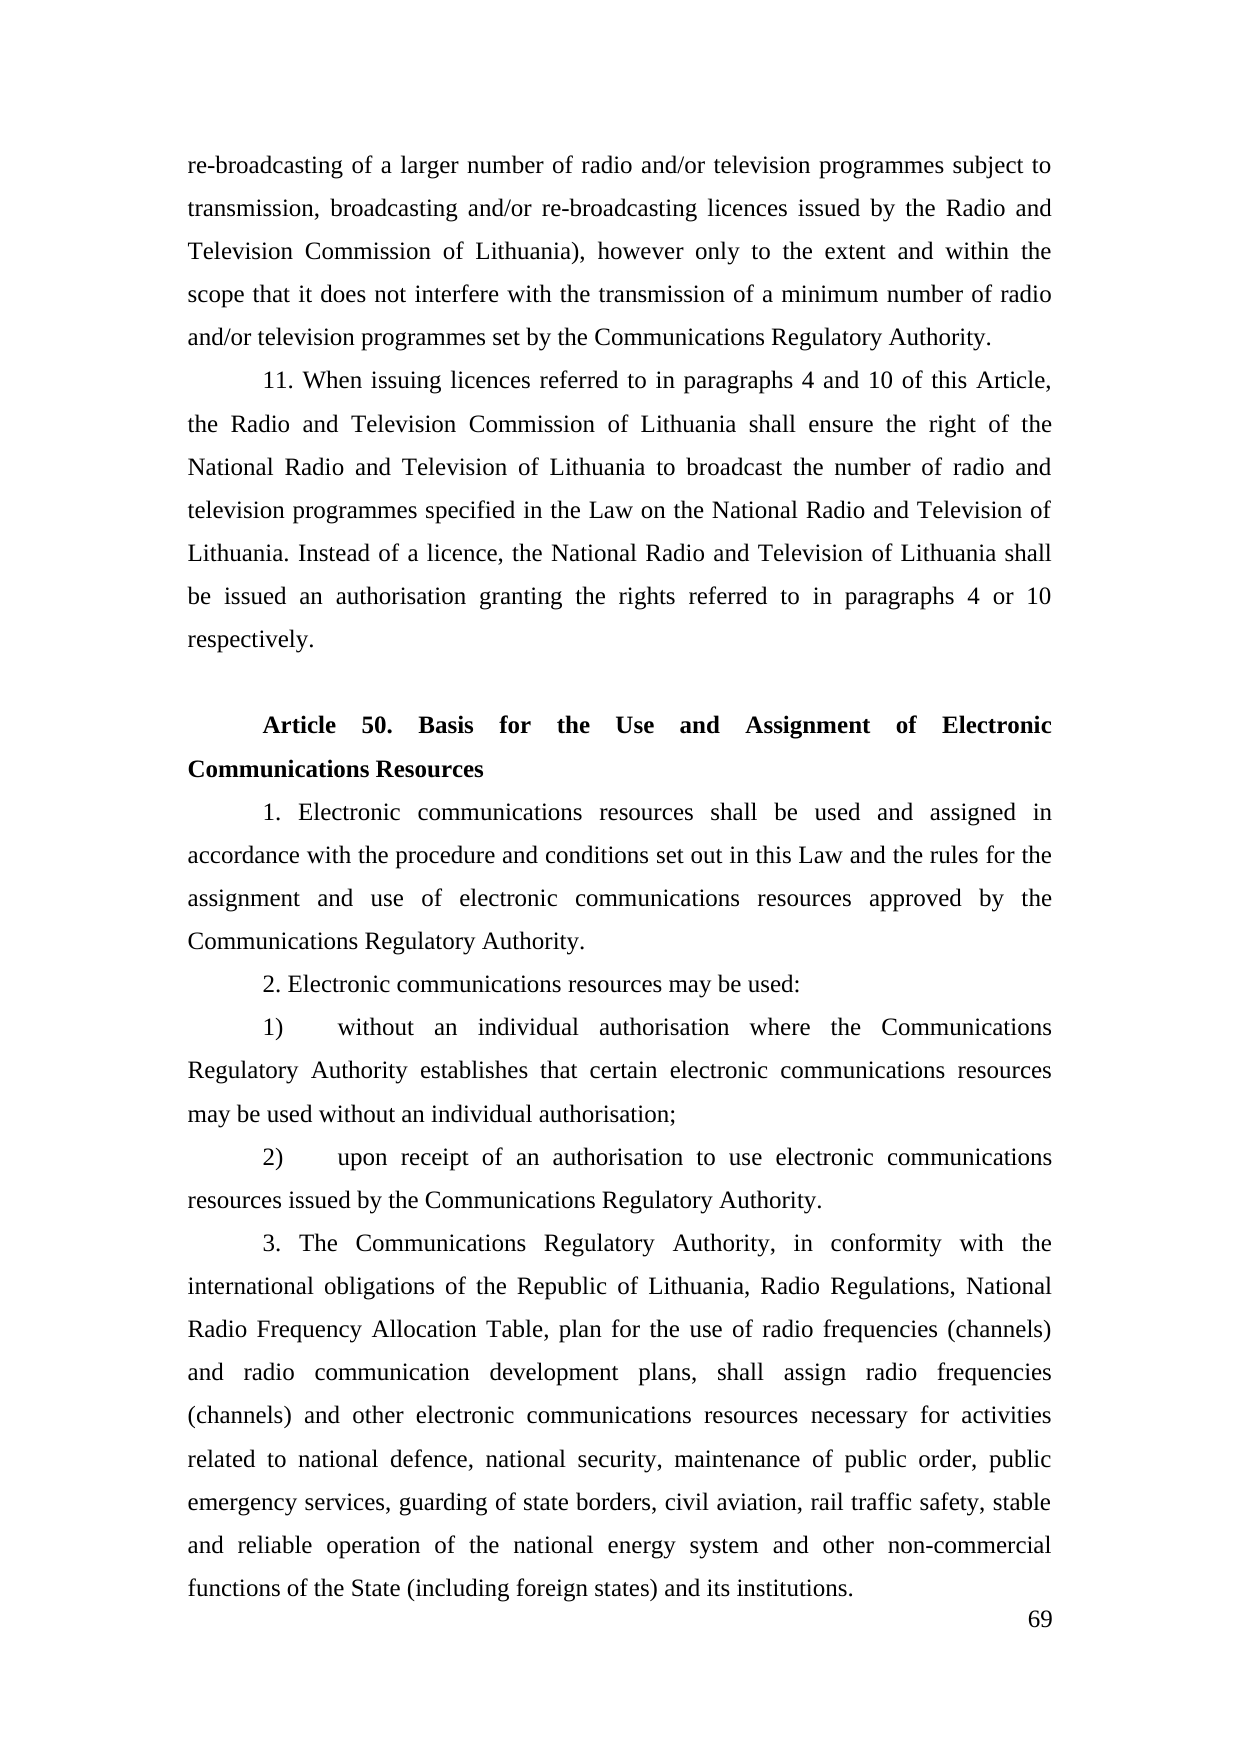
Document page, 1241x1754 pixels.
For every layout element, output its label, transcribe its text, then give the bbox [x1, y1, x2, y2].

text 2. Electronic communications resources may be used: [187, 969, 1053, 998]
text 1) without an individual authorisation where the Communications Regulatory Authority establishes that certain electronic communications resources may be used without an individual authorisation; [187, 1012, 1053, 1127]
text Article 50. Basis for the Use and Assignment of Electronic Communications Resources [187, 711, 1053, 782]
text 11. When issuing licences referred to in paragraphs 4 and 10 of this Article, the Radio and Television Commission of Lithuania shall ensure the right of the National Radio and Television of Lithuania to broadcast the number of radio and television programmes specified in the Law on the National Radio and Television of Lithuania. Instead of a licence, the National Radio and Television of Lithuania shall be issued an authorisation granting the rights referred to in paragraphs 4 or 10 respectively. [187, 366, 1053, 653]
text 2) upon receipt of an authorisation to use electronic communications resources issued by the Communications Regulatory Authority. [187, 1142, 1053, 1214]
text 1. Electronic communications resources shall be used and assigned in accordance with the procedure and conditions set out in this Law and the rules for the assignment and use of electronic communications resources approved by the Communications Regulatory Authority. [187, 797, 1053, 955]
text re-broadcasting of a larger number of radio and/or television programmes subject to transmission, broadcasting and/or re-broadcasting licences issued by the Radio and Television Commission of Lithuania), however only to the extent and within the scope that it does not interfere with the transmission of a minimum number of radio and/or television programmes set by the Communications Regulatory Authority. [187, 150, 1053, 351]
text 3. The Communications Regulatory Authority, in conformity with the international obligations of the Republic of Lithuania, Radio Regulations, National Radio Frequency Allocation Table, plan for the use of radio frequencies (channels) and radio communication development plans, shall assign radio frequencies (channels) and other electronic communications resources necessary for activities related to national defence, national security, maintenance of public order, public emergency services, guarding of state borders, civil aviation, rail traffic safety, stable and reliable operation of the national energy system and other non-commercial functions of the State (including foreign states) and its institutions. [187, 1228, 1053, 1602]
